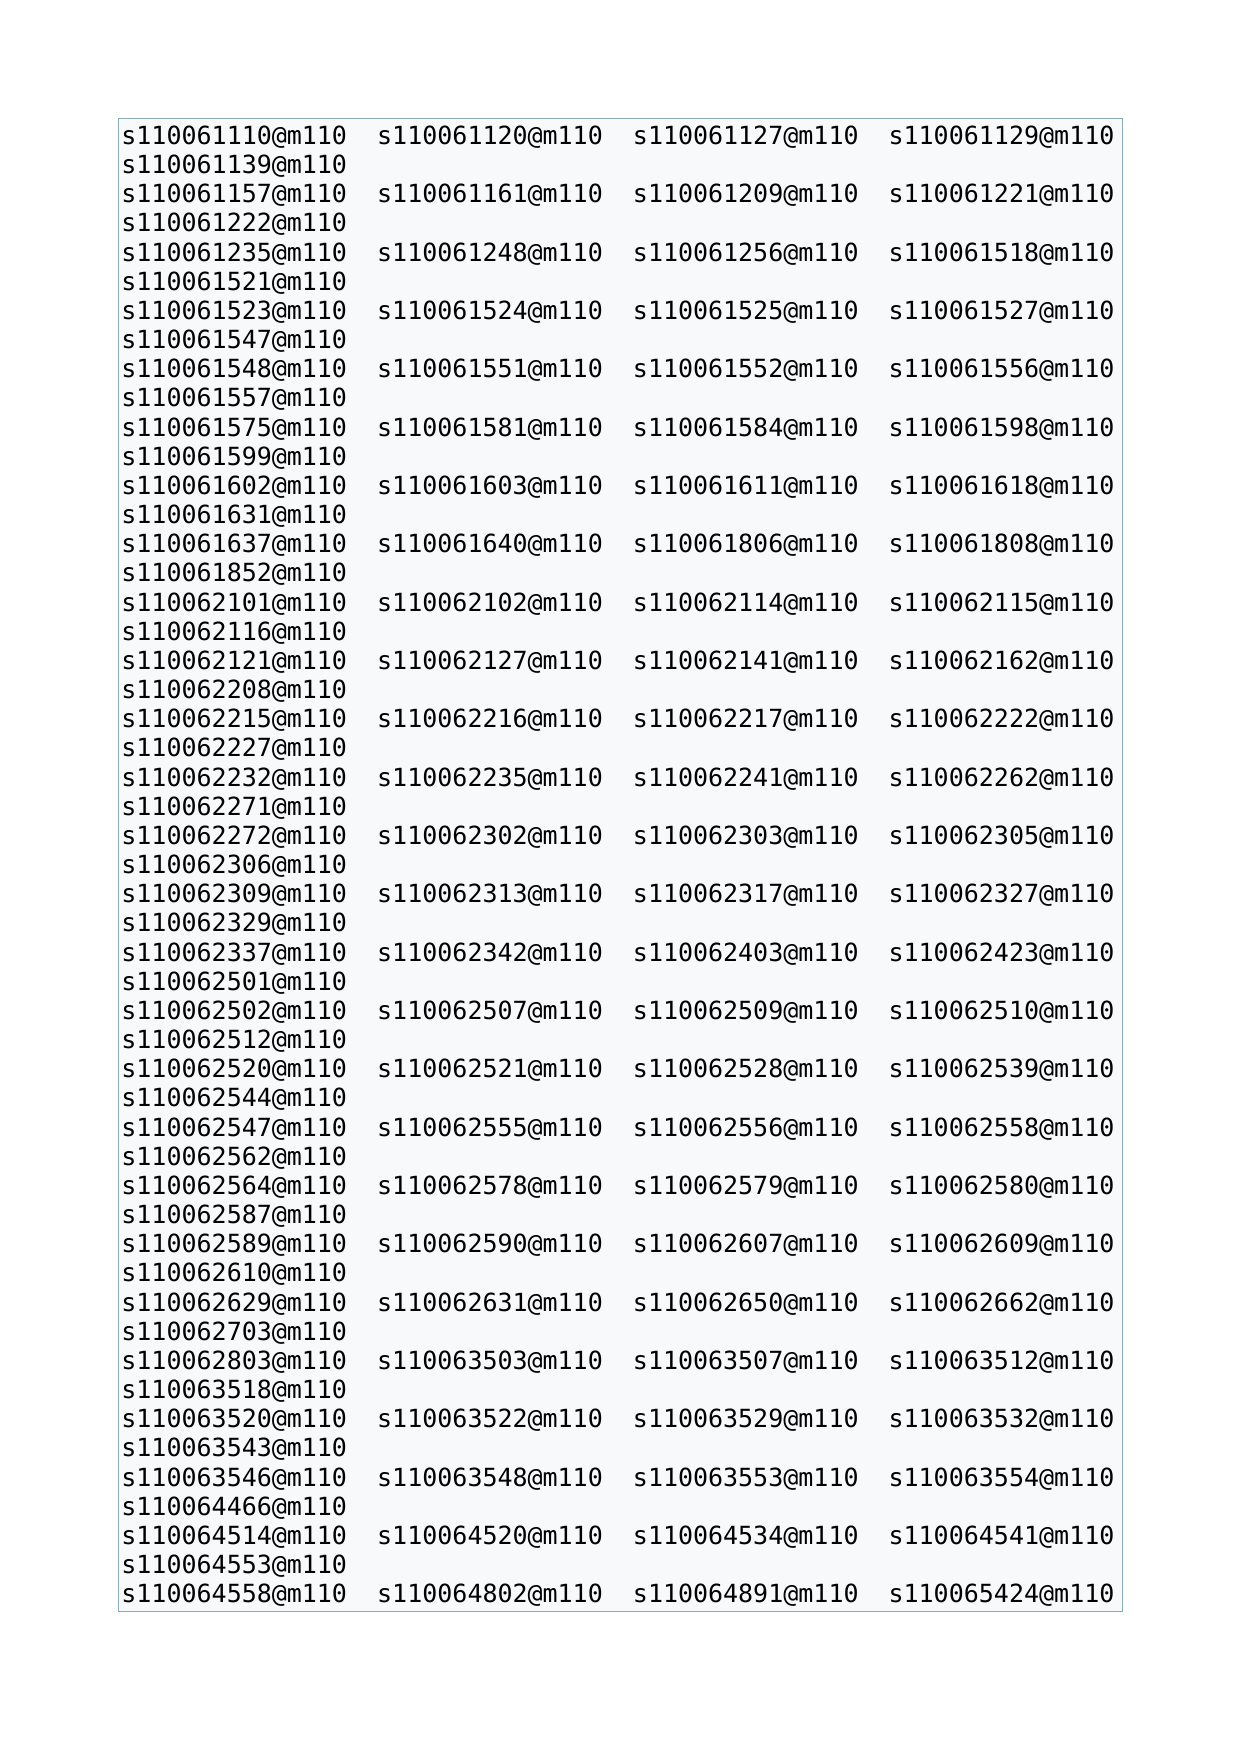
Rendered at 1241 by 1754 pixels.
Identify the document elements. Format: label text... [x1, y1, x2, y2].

text s110061110@m110 s110061120@m110 s110061127@m110 s110061129@m110 s110061139@m110 s110061157@m110 s110061161@m110 s110061209@m110 s110061221@m110 s110061222@m110 s110061235@m110 s110061248@m110 s110061256@m110 s110061518@m110 s110061521@m110 s110061523@m110 s110061524@m110 s110061525@m110 s110061527@m110 s110061547@m110 s110061548@m110 s110061551@m110 s110061552@m110 s110061556@m110 s110061557@m110 s110061575@m110 s110061581@m110 s110061584@m110 s110061598@m110 s110061599@m110 s110061602@m110 s110061603@m110 s110061611@m110 s110061618@m110 s110061631@m110 s110061637@m110 s110061640@m110 s110061806@m110 s110061808@m110 s110061852@m110 s110062101@m110 s110062102@m110 s110062114@m110 s110062115@m110 s110062116@m110 s110062121@m110 s110062127@m110 s110062141@m110 s110062162@m110 s110062208@m110 s110062215@m110 s110062216@m110 s110062217@m110 s110062222@m110 s110062227@m110 s110062232@m110 s110062235@m110 s110062241@m110 s110062262@m110 s110062271@m110 s110062272@m110 s110062302@m110 s110062303@m110 s110062305@m110 s110062306@m110 s110062309@m110 s110062313@m110 s110062317@m110 s110062327@m110 s110062329@m110 s110062337@m110 s110062342@m110 s110062403@m110 s110062423@m110 s110062501@m110 s110062502@m110 s110062507@m110 s110062509@m110 s110062510@m110 s110062512@m110 s110062520@m110 s110062521@m110 s110062528@m110 s110062539@m110 s110062544@m110 s110062547@m110 s110062555@m110 s110062556@m110 s110062558@m110 s110062562@m110 s110062564@m110 s110062578@m110 s110062579@m110 s110062580@m110 s110062587@m110 s110062589@m110 s110062590@m110 s110062607@m110 s110062609@m110 s110062610@m110 s110062629@m110 s110062631@m110 s110062650@m110 s110062662@m110 s110062703@m110 s110062803@m110 s110063503@m110 s110063507@m110 s110063512@m110 s110063518@m110 s110063520@m110 s110063522@m110 s110063529@m110 s110063532@m110 s110063543@m110 s110063546@m110 s110063548@m110 s110063553@m110 s110063554@m110 s110064466@m110 s110064514@m110 s110064520@m110 s110064534@m110 s110064541@m110 s110064553@m110 s110064558@m110 s110064802@m110 s110064891@m110 s110065424@m110 [119, 119, 1122, 1611]
